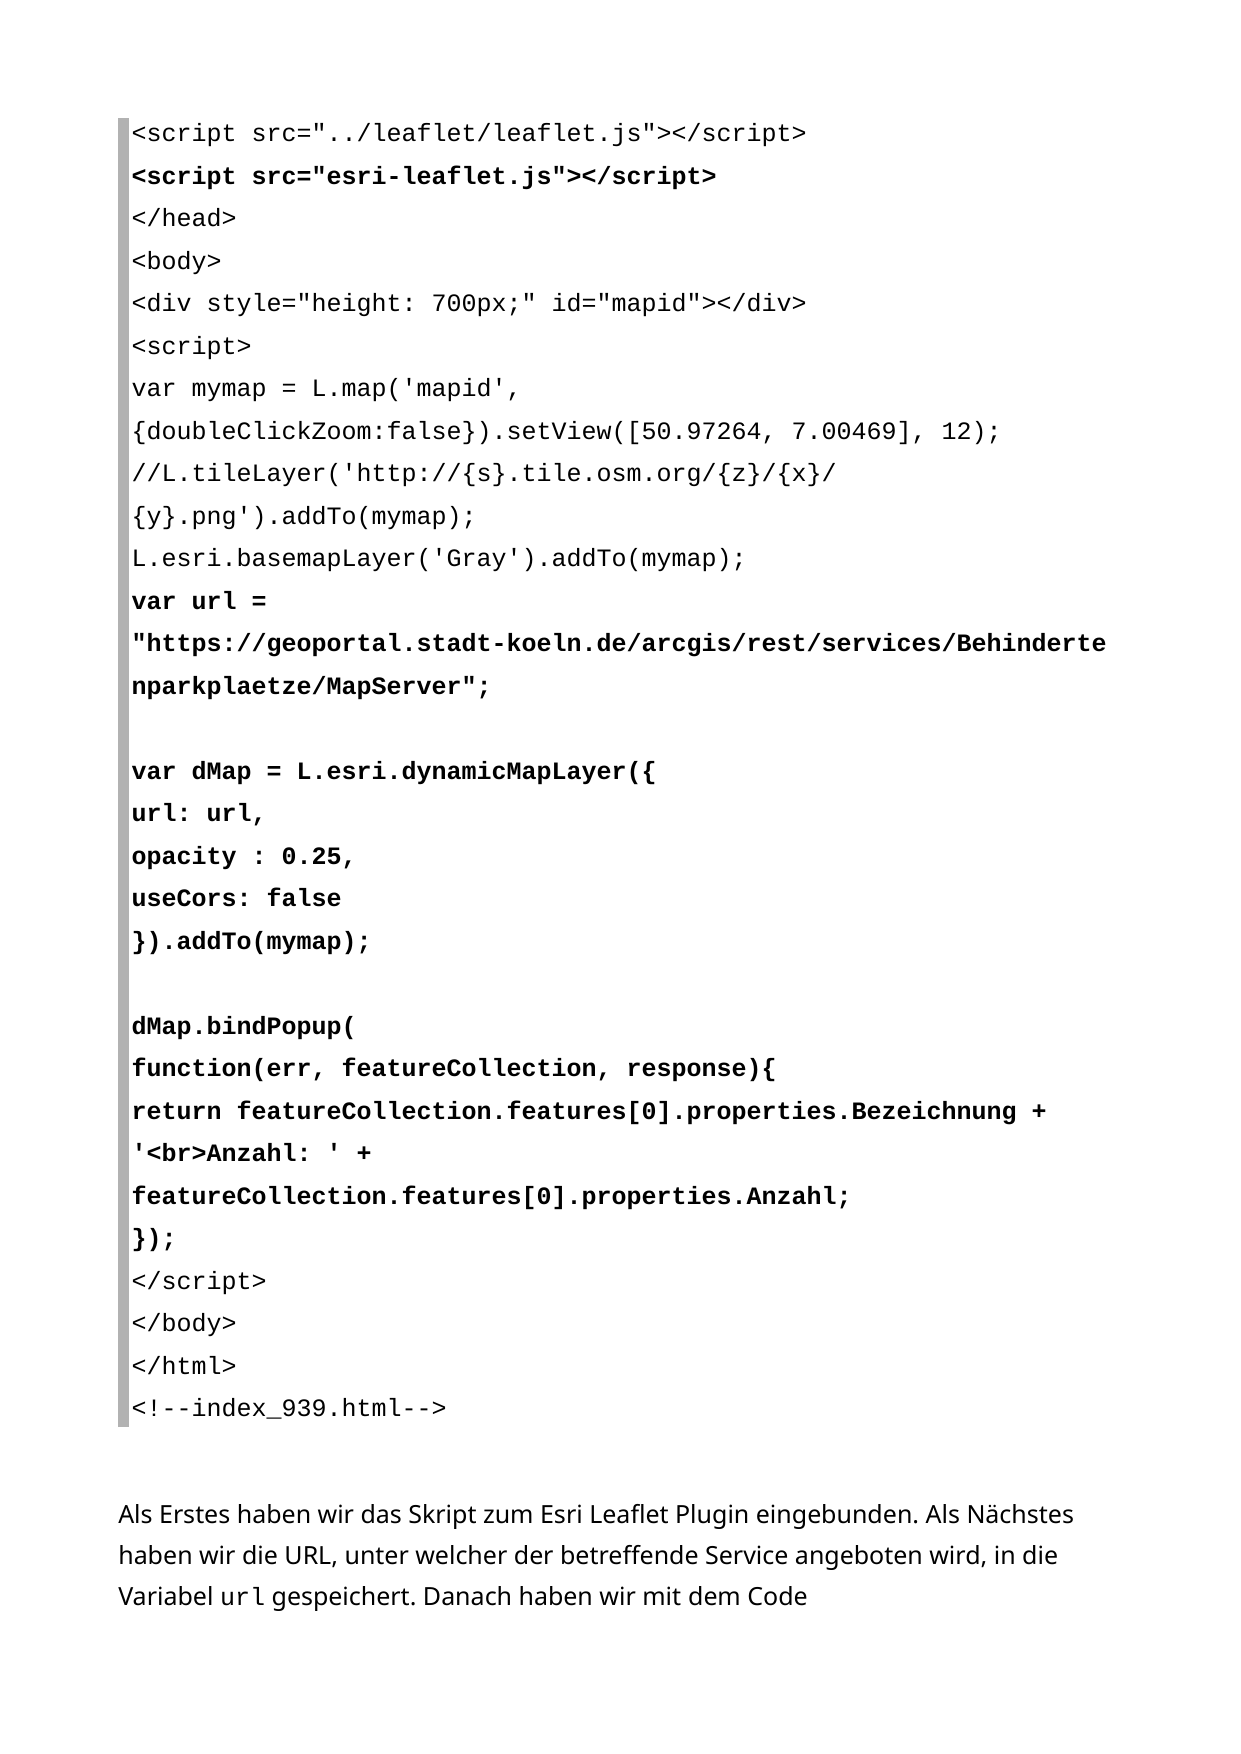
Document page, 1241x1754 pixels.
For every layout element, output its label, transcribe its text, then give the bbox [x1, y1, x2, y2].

text }); [129, 1223, 1122, 1254]
text Als Erstes haben wir das Skript zum Esri Leaflet Plugin eingebunden. Als Nächstes haben wir die URL, unter welcher der betreffende Service angeboten wird, in die Variabel url gespeichert. Danach haben wir mit dem Code [118, 1497, 1122, 1613]
text function(err, featureCollection, response){ [129, 1053, 1122, 1084]
text </html> [129, 1351, 1122, 1382]
text L.esri.basemapLayer('Gray').addTo(mymap); [129, 543, 1122, 574]
text }).addTo(mymap); [129, 926, 1122, 957]
text <script src="esri-leaflet.js"></script> [129, 161, 1122, 192]
text </body> [129, 1308, 1122, 1339]
text <script> [129, 331, 1122, 362]
text <body> [129, 246, 1122, 277]
text opacity : 0.25, [129, 841, 1122, 872]
text <script src="../leaflet/leaflet.js"></script> [129, 118, 1122, 149]
text </script> [129, 1266, 1122, 1297]
text url: url, [129, 798, 1122, 829]
text //L.tileLayer('http://{s}.tile.osm.org/{z}/{x}/{y}.png').addTo(mymap); [129, 458, 1122, 532]
text '<br>Anzahl: ' + [129, 1138, 1122, 1169]
text return featureCollection.features[0].properties.Bezeichnung + [129, 1096, 1122, 1127]
text dMap.bindPopup( [129, 1011, 1122, 1042]
text featureCollection.features[0].properties.Anzahl; [129, 1181, 1122, 1212]
text var url = "https://geoportal.stadt-koeln.de/arcgis/rest/services/Behindertenparkplaetze/MapServer"; [129, 586, 1122, 702]
text <!--index_939.html--> [129, 1393, 1122, 1427]
text var mymap = L.map('mapid', {doubleClickZoom:false}).setView([50.97264, 7.00469], 12); [129, 373, 1122, 447]
text var dMap = L.esri.dynamicMapLayer({ [129, 756, 1122, 787]
text <div style="height: 700px;" id="mapid"></div> [129, 288, 1122, 319]
text </head> [129, 203, 1122, 234]
text useCors: false [129, 883, 1122, 914]
